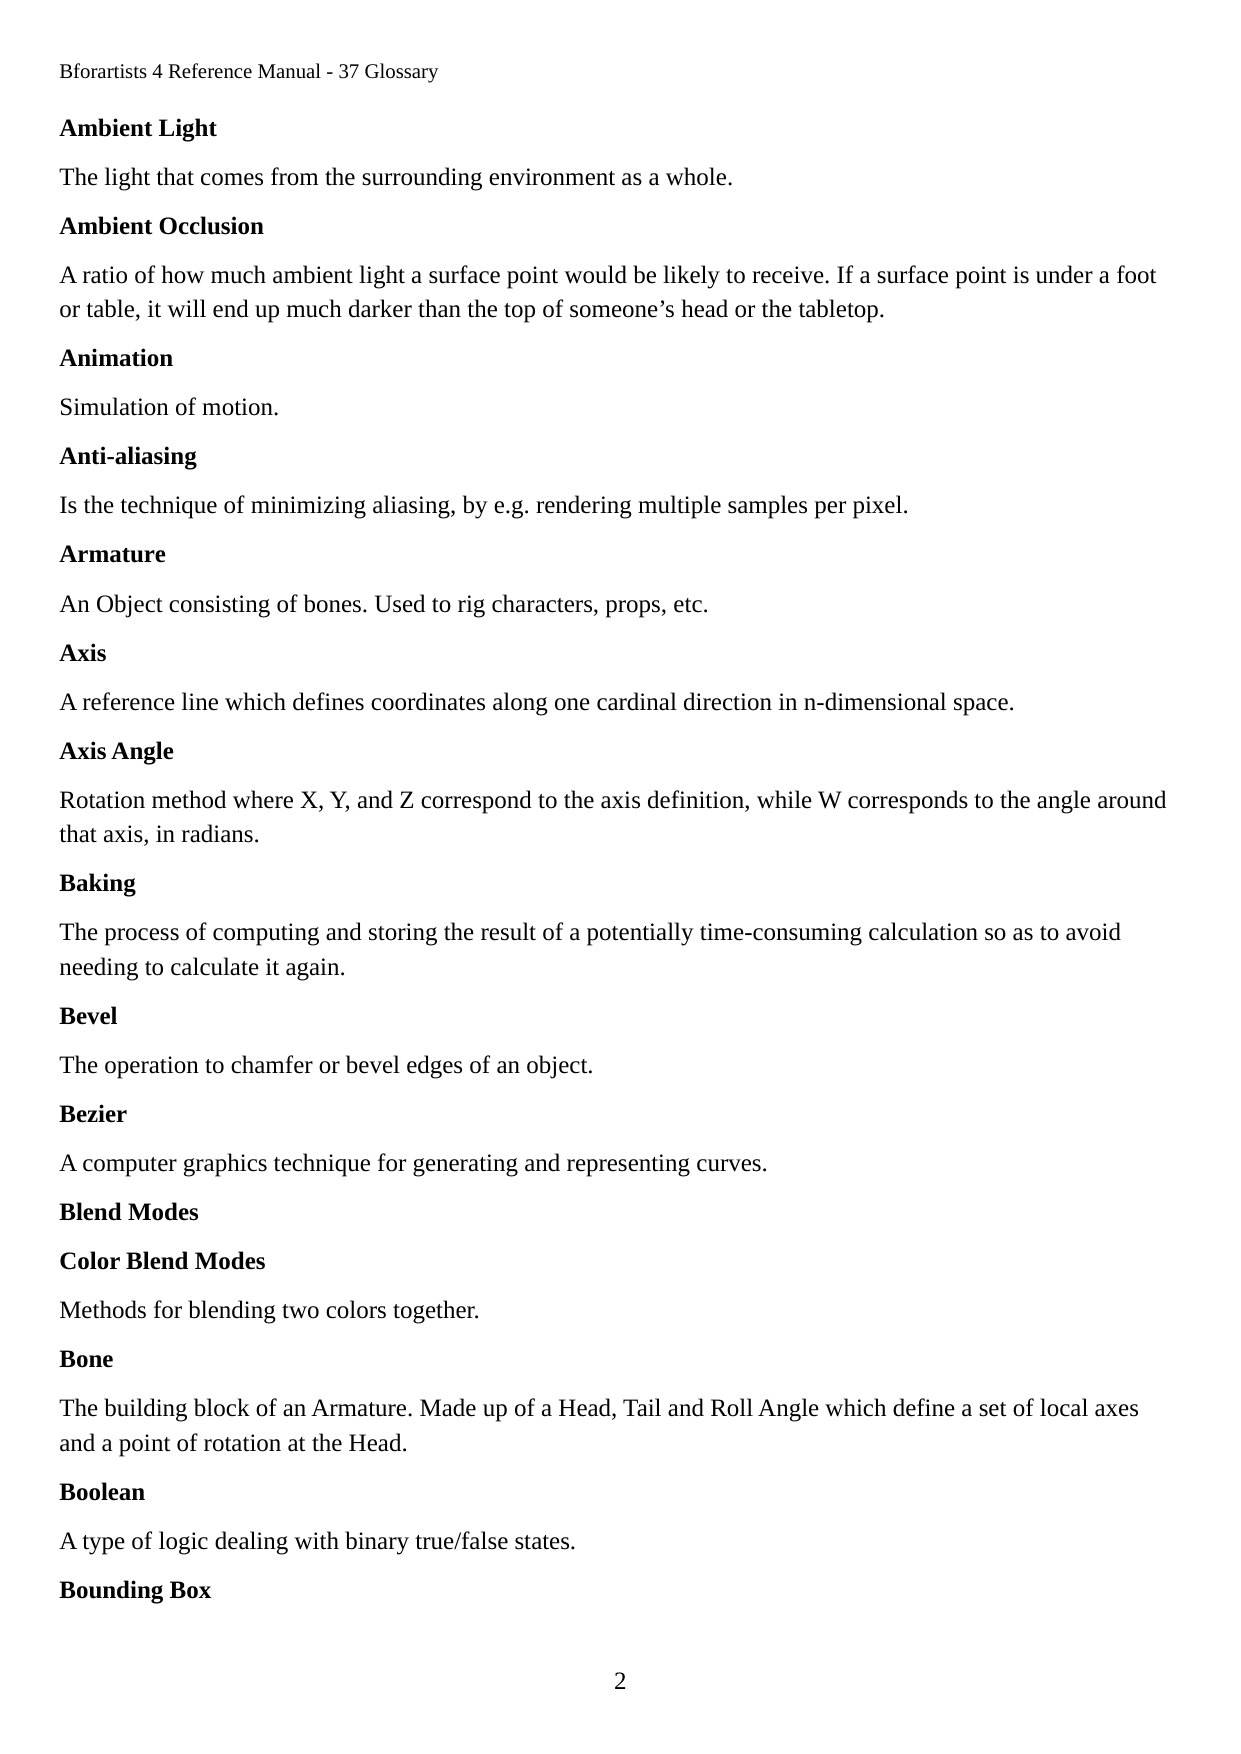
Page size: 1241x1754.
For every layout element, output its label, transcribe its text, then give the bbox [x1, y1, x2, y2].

text Anti-aliasing [59, 441, 1181, 470]
text Bounding Box [59, 1575, 1181, 1604]
text The operation to chamfer or bevel edges of an object. [59, 1050, 1181, 1079]
text The building block of an Armature. Made up of a Head, Tail and Roll Angle which define a set of local axes and a point of rotation at the Head. [59, 1393, 1181, 1457]
text The process of computing and storing the result of a potentially time-consuming calculation so as to avoid needing to calculate it again. [59, 917, 1181, 981]
text Simulation of motion. [59, 392, 1181, 421]
text An Object consisting of bones. Used to rig characters, props, etc. [59, 589, 1181, 617]
text Bezier [59, 1099, 1181, 1128]
text A computer graphics technique for generating and representing curves. [59, 1148, 1181, 1177]
text Blend Modes [59, 1197, 1181, 1226]
text Methods for blending two colors together. [59, 1295, 1181, 1324]
text Ambient Occlusion [59, 211, 1181, 239]
text Is the technique of minimizing aliasing, by e.g. rendering multiple samples per pixel. [59, 491, 1181, 519]
text Bevel [59, 1001, 1181, 1030]
text Animation [59, 343, 1181, 372]
text A type of logic dealing with binary true/false states. [59, 1526, 1181, 1555]
text Rotation method where X, Y, and Z correspond to the axis definition, while W corresponds to the angle around that axis, in radians. [59, 785, 1181, 848]
text Boolean [59, 1477, 1181, 1506]
text Ambient Light [59, 113, 1181, 141]
text A ratio of how much ambient light a surface point would be likely to receive. If a surface point is under a foot or table, it will end up much darker than the top of someone’s head or the tabletop. [59, 260, 1181, 323]
text Bone [59, 1344, 1181, 1373]
text Color Blend Modes [59, 1246, 1181, 1275]
text Axis Angle [59, 736, 1181, 764]
text Armature [59, 539, 1181, 568]
text The light that comes from the surrounding environment as a whole. [59, 162, 1181, 190]
text Baking [59, 868, 1181, 897]
text Axis [59, 638, 1181, 666]
text A reference line which defines coordinates along one cardinal direction in n-dimensional space. [59, 687, 1181, 716]
